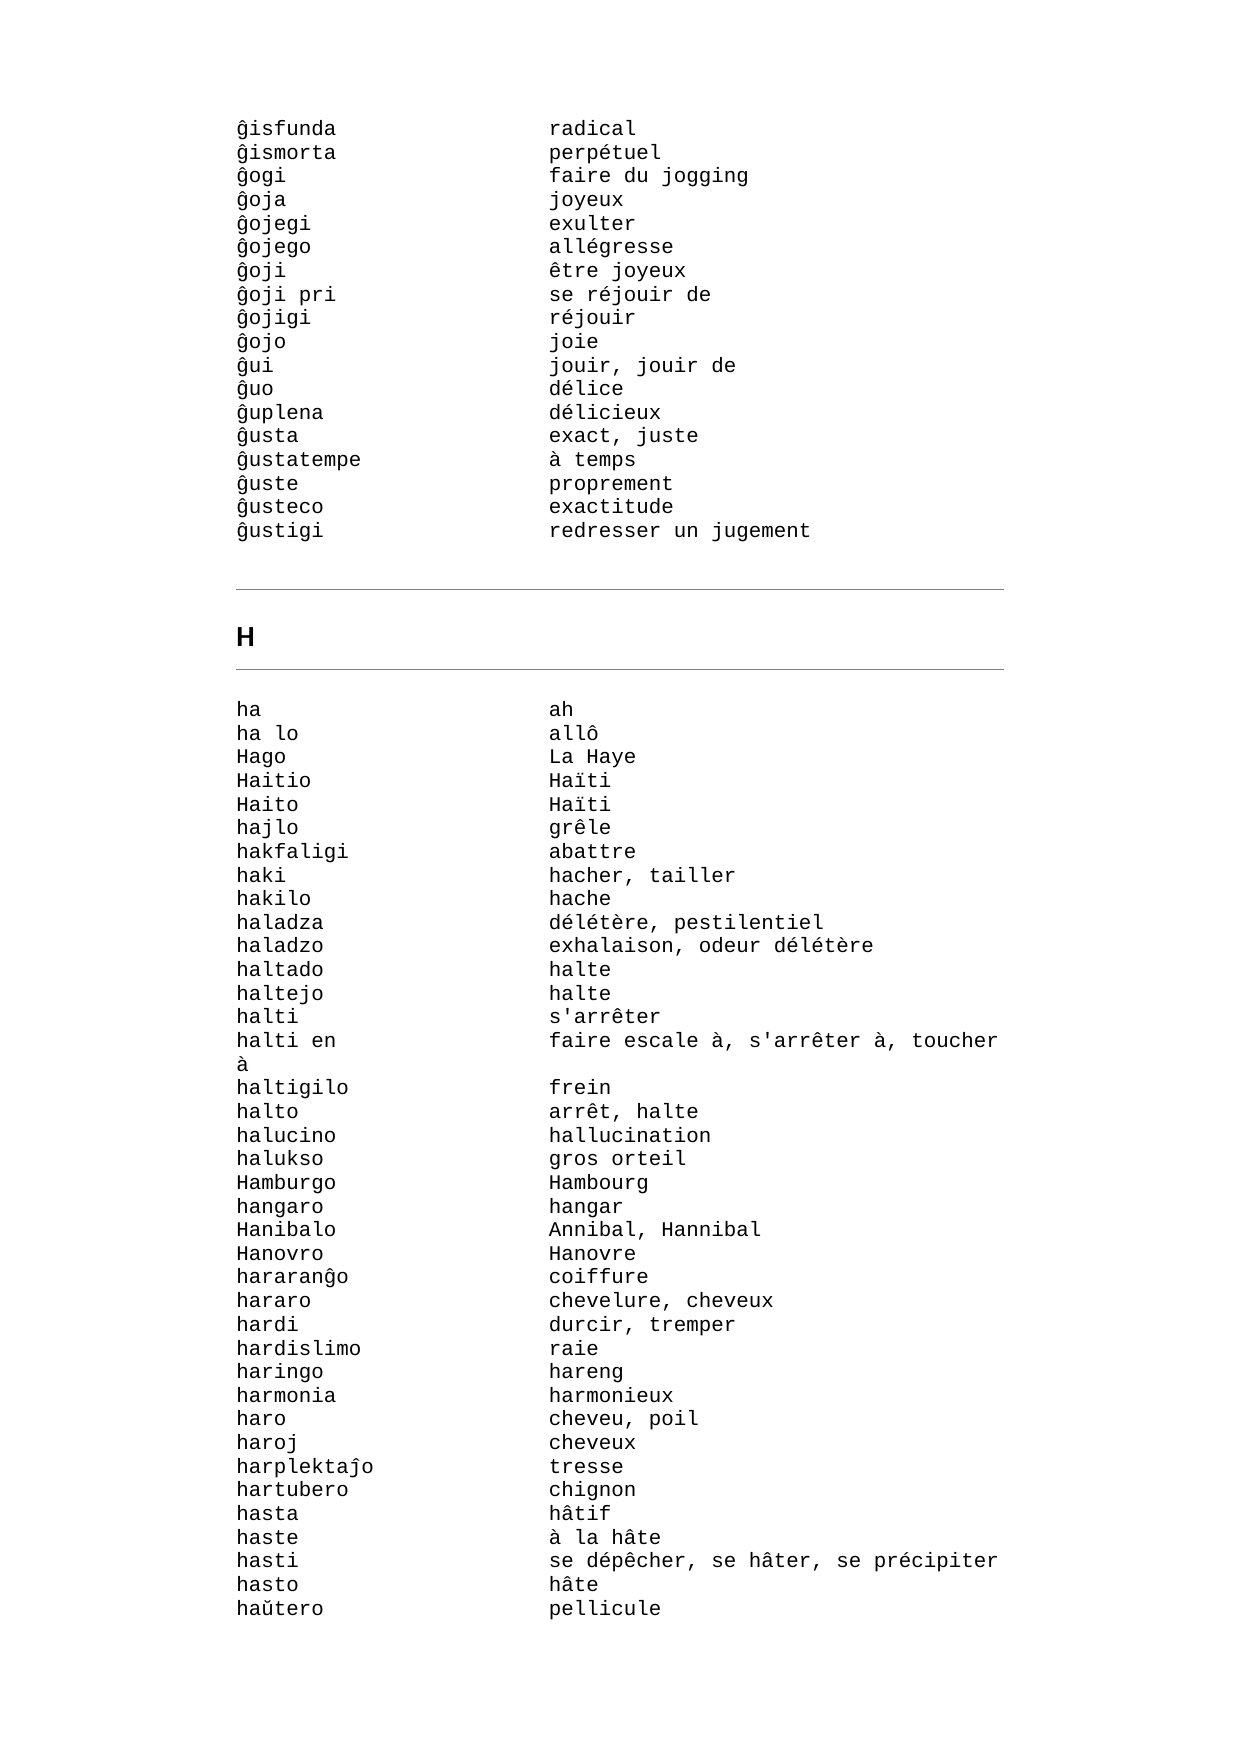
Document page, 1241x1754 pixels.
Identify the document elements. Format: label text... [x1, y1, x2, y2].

text halucino hallucination [236, 1125, 1004, 1148]
text H [236, 618, 1004, 654]
text ĝojigi réjouir [236, 307, 1004, 331]
text hartubero chignon [236, 1479, 1004, 1503]
text ĝoja joyeux [236, 189, 1004, 213]
text Hamburgo Hambourg [236, 1172, 1004, 1196]
text ĝojo joie [236, 331, 1004, 354]
text haroj cheveux [236, 1432, 1004, 1456]
text hajlo grêle [236, 817, 1004, 841]
text halto arrêt, halte [236, 1101, 1004, 1125]
text ĝismorta perpétuel [236, 142, 1004, 165]
text ĝojego allégresse [236, 236, 1004, 260]
text harmonia harmonieux [236, 1385, 1004, 1408]
text Hanibalo Annibal, Hannibal [236, 1219, 1004, 1243]
text Haitio Haïti [236, 770, 1004, 794]
text halti s'arrêter [236, 1006, 1004, 1030]
text ĝusteco exactitude [236, 496, 1004, 520]
text hardislimo raie [236, 1337, 1004, 1361]
text ha ah [236, 699, 1004, 723]
text Haito Haïti [236, 794, 1004, 817]
text ĝuo délice [236, 378, 1004, 402]
text ha lo allô [236, 723, 1004, 746]
text ĝui jouir, jouir de [236, 354, 1004, 378]
text haringo hareng [236, 1361, 1004, 1385]
text hakfaligi abattre [236, 841, 1004, 864]
text ĝoji être joyeux [236, 260, 1004, 284]
text hararanĝo coiffure [236, 1267, 1004, 1290]
text haltejo halte [236, 983, 1004, 1006]
text haladza délétère, pestilentiel [236, 912, 1004, 936]
text hasta hâtif [236, 1503, 1004, 1527]
text halti en faire escale à, s'arrêter à, toucher à [236, 1030, 1004, 1077]
text hangaro hangar [236, 1196, 1004, 1219]
text ĝisfunda radical [236, 118, 1004, 142]
text hasti se dépêcher, se hâter, se précipiter [236, 1550, 1004, 1574]
text ĝojegi exulter [236, 213, 1004, 236]
text haŭtero pellicule [236, 1598, 1004, 1621]
text ĝoji pri se réjouir de [236, 284, 1004, 307]
text Hanovro Hanovre [236, 1243, 1004, 1267]
text haltigilo frein [236, 1077, 1004, 1101]
text haltado halte [236, 959, 1004, 983]
text haki hacher, tailler [236, 864, 1004, 888]
text hakilo hache [236, 888, 1004, 912]
text ĝogi faire du jogging [236, 165, 1004, 189]
text haste à la hâte [236, 1527, 1004, 1550]
text hararo chevelure, cheveux [236, 1290, 1004, 1314]
text halukso gros orteil [236, 1148, 1004, 1172]
text ĝustigi redresser un jugement [236, 520, 1004, 544]
text Hago La Haye [236, 746, 1004, 770]
text hardi durcir, tremper [236, 1314, 1004, 1337]
text ĝusta exact, juste [236, 426, 1004, 449]
text haro cheveu, poil [236, 1408, 1004, 1432]
text ĝuste proprement [236, 473, 1004, 496]
text ĝuplena délicieux [236, 402, 1004, 426]
text hasto hâte [236, 1574, 1004, 1598]
text harplektaĵo tresse [236, 1456, 1004, 1479]
text haladzo exhalaison, odeur délétère [236, 936, 1004, 959]
text ĝustatempe à temps [236, 449, 1004, 473]
